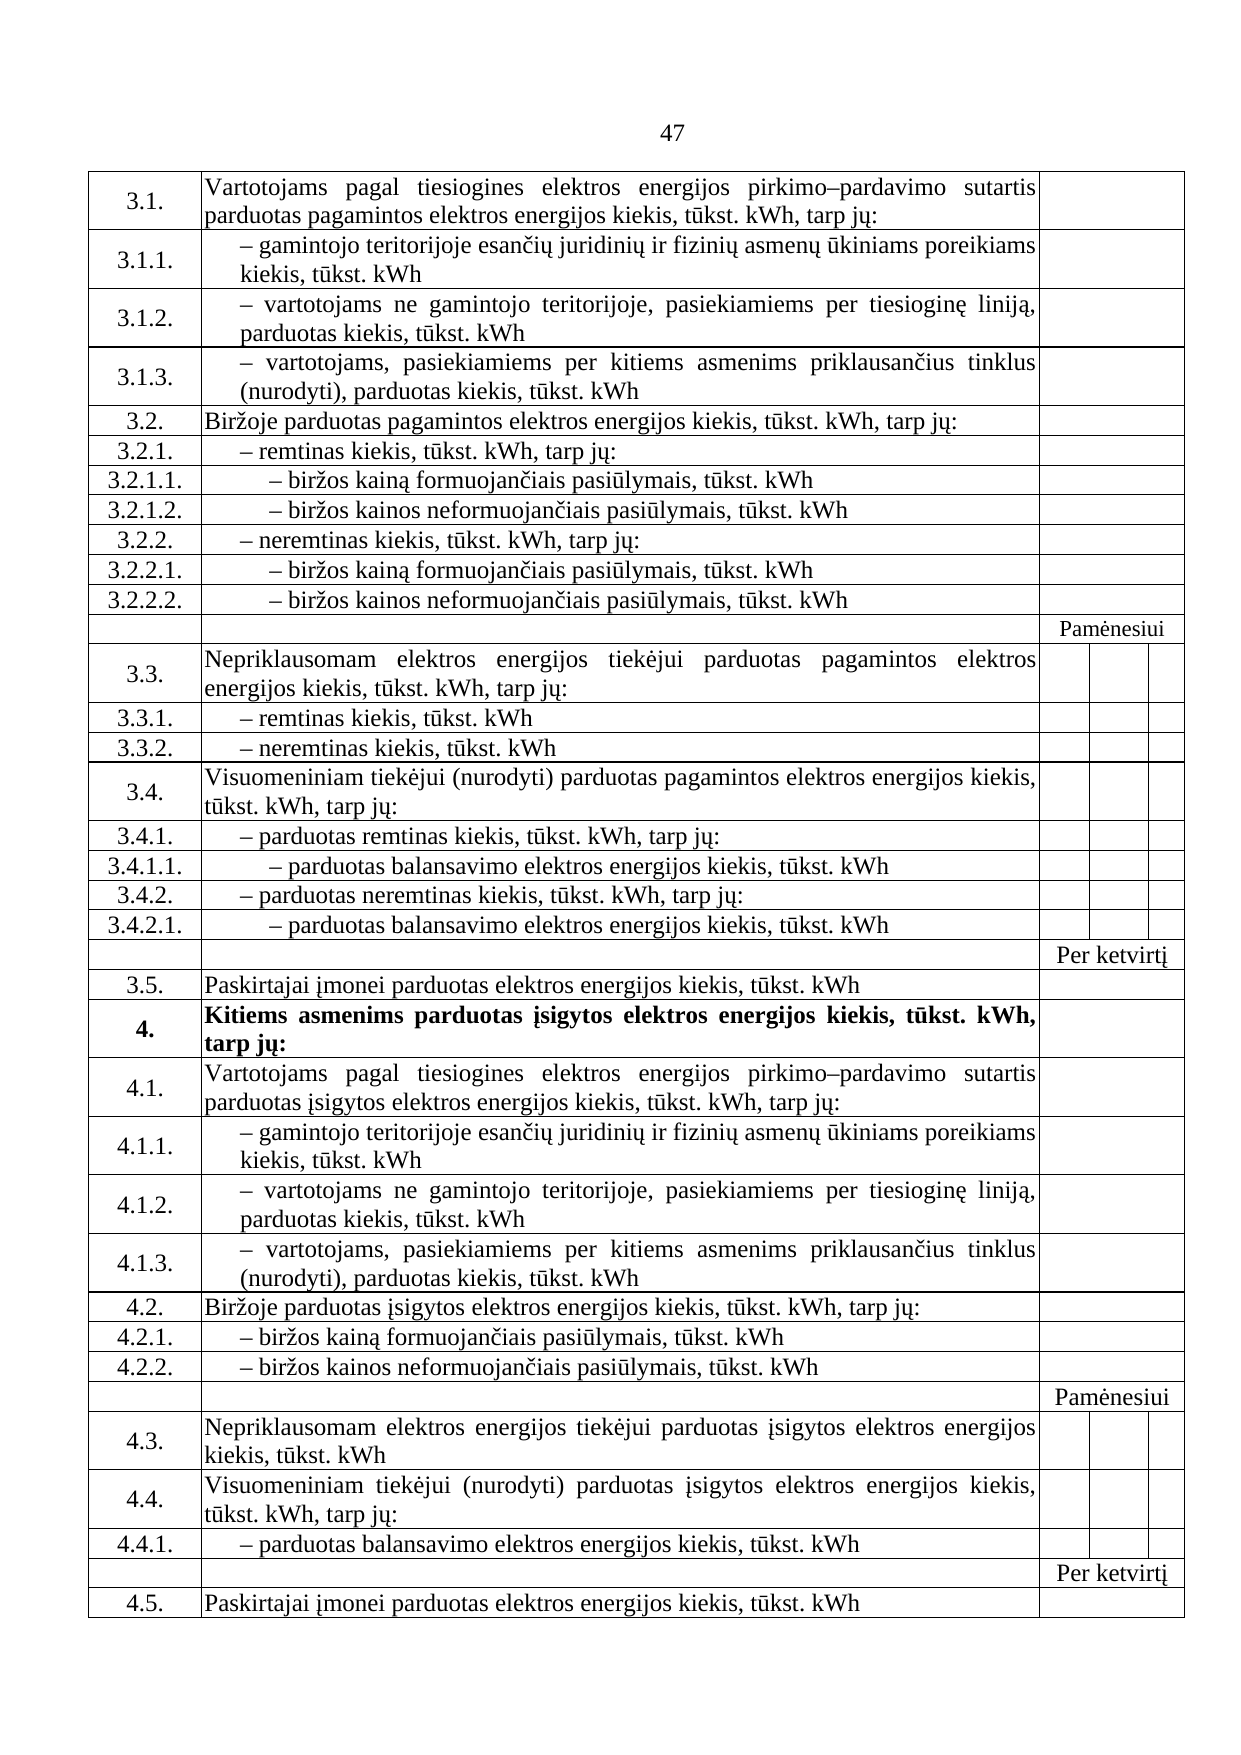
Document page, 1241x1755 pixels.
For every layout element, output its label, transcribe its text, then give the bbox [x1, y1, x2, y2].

table_cell 3.3.2. [89, 733, 201, 761]
table_cell [1040, 406, 1184, 435]
table_cell – parduotas balansavimo elektros energijos kiekis, tūkst. kWh [202, 1529, 1039, 1557]
table_cell [1090, 733, 1148, 761]
table_cell 4.2. [89, 1293, 201, 1321]
table_cell 3.2. [89, 406, 201, 435]
table_cell – vartotojams ne gamintojo teritorijoje, pasiekiamiems per tiesioginę liniją, parduotas kiekis, tūkst. kWh [202, 1175, 1039, 1233]
table_cell 4.2.1. [89, 1322, 201, 1351]
table_cell [89, 940, 201, 969]
table_cell – parduotas balansavimo elektros energijos kiekis, tūkst. kWh [202, 851, 1039, 879]
table_cell – biržos kainą formuojančiais pasiūlymais, tūkst. kWh [202, 555, 1039, 584]
table_cell 4.1.3. [89, 1234, 201, 1291]
table_cell [1040, 1117, 1184, 1174]
table_cell 3.2.2. [89, 525, 201, 554]
table_cell [202, 1559, 1039, 1587]
table_cell [1040, 1412, 1089, 1469]
table_cell Nepriklausomam elektros energijos tiekėjui parduotas pagamintos elektros energijos kiekis, tūkst. kWh, tarp jų: [202, 644, 1039, 702]
table_cell [1040, 348, 1184, 405]
table_cell 3.1.2. [89, 289, 201, 346]
table_cell 3.1. [89, 172, 201, 229]
table_cell [1090, 1412, 1148, 1469]
table_cell [1090, 1470, 1148, 1528]
table_cell [1040, 1000, 1184, 1057]
table_cell 3.2.2.2. [89, 585, 201, 613]
table_cell Pamėnesiui [1040, 615, 1184, 643]
table_cell – gamintojo teritorijoje esančių juridinių ir fizinių asmenų ūkiniams poreikiams kiekis, tūkst. kWh [202, 230, 1039, 288]
table_cell Per ketvirtį [1040, 940, 1184, 969]
table_cell [1090, 644, 1148, 702]
table_cell [1040, 555, 1184, 584]
table_cell Per ketvirtį [1040, 1559, 1184, 1587]
table_cell 3.3. [89, 644, 201, 702]
table_cell 3.2.1.2. [89, 495, 201, 524]
table_cell [1040, 733, 1089, 761]
table_cell Paskirtajai įmonei parduotas elektros energijos kiekis, tūkst. kWh [202, 1588, 1039, 1617]
table_cell [202, 940, 1039, 969]
table_cell [202, 1382, 1039, 1411]
table_cell [1040, 289, 1184, 346]
table_cell Paskirtajai įmonei parduotas elektros energijos kiekis, tūkst. kWh [202, 970, 1039, 999]
table_cell 3.5. [89, 970, 201, 999]
table_cell 3.4. [89, 763, 201, 820]
table_cell – neremtinas kiekis, tūkst. kWh, tarp jų: [202, 525, 1039, 554]
table_cell 3.4.1.1. [89, 851, 201, 879]
table_cell – biržos kainos neformuojančiais pasiūlymais, tūkst. kWh [202, 1352, 1039, 1381]
table_cell [1040, 821, 1089, 850]
table_cell 3.4.1. [89, 821, 201, 850]
table_cell – neremtinas kiekis, tūkst. kWh [202, 733, 1039, 761]
table_cell [89, 1559, 201, 1587]
table_cell – parduotas balansavimo elektros energijos kiekis, tūkst. kWh [202, 910, 1039, 939]
table_cell [1040, 525, 1184, 554]
table_cell [1149, 881, 1184, 909]
table_cell [1040, 436, 1184, 464]
table_cell [1040, 763, 1089, 820]
table_cell [1040, 970, 1184, 999]
table_cell – gamintojo teritorijoje esančių juridinių ir fizinių asmenų ūkiniams poreikiams kiekis, tūkst. kWh [202, 1117, 1039, 1174]
table_cell – vartotojams ne gamintojo teritorijoje, pasiekiamiems per tiesioginę liniją, parduotas kiekis, tūkst. kWh [202, 289, 1039, 346]
table_cell – biržos kainos neformuojančiais pasiūlymais, tūkst. kWh [202, 585, 1039, 613]
table_cell [1149, 703, 1184, 732]
table_cell [1040, 1293, 1184, 1321]
table_cell [1040, 1058, 1184, 1116]
table_cell [1149, 644, 1184, 702]
table_cell [1040, 910, 1089, 939]
table_cell Visuomeniniam tiekėjui (nurodyti) parduotas pagamintos elektros energijos kiekis, tūkst. kWh, tarp jų: [202, 763, 1039, 820]
table_cell Vartotojams pagal tiesiogines elektros energijos pirkimo‒pardavimo sutartis parduotas pagamintos elektros energijos kiekis, tūkst. kWh, tarp jų: [202, 172, 1039, 229]
table_cell [202, 615, 1039, 643]
table_cell – biržos kainą formuojančiais pasiūlymais, tūkst. kWh [202, 1322, 1039, 1351]
table_cell [1040, 703, 1089, 732]
table_cell [1149, 763, 1184, 820]
table_cell [1090, 703, 1148, 732]
table_cell 4.1.2. [89, 1175, 201, 1233]
table_cell [1040, 466, 1184, 494]
table_cell [1090, 881, 1148, 909]
table_cell [1149, 1412, 1184, 1469]
table_cell – vartotojams, pasiekiamiems per kitiems asmenims priklausančius tinklus (nurodyti), parduotas kiekis, tūkst. kWh [202, 348, 1039, 405]
table_cell [1149, 910, 1184, 939]
table_cell 4.5. [89, 1588, 201, 1617]
table_cell [1090, 1529, 1148, 1557]
table_cell 3.2.1. [89, 436, 201, 464]
table_cell Visuomeniniam tiekėjui (nurodyti) parduotas įsigytos elektros energijos kiekis, tūkst. kWh, tarp jų: [202, 1470, 1039, 1528]
table_cell [1040, 1529, 1089, 1557]
table_cell Pamėnesiui [1040, 1382, 1184, 1411]
table_cell [1090, 910, 1148, 939]
table_cell [1040, 495, 1184, 524]
table_cell 4.1.1. [89, 1117, 201, 1174]
table_cell 4.3. [89, 1412, 201, 1469]
table_cell – remtinas kiekis, tūkst. kWh, tarp jų: [202, 436, 1039, 464]
table_cell [1040, 1234, 1184, 1291]
table_cell 3.3.1. [89, 703, 201, 732]
table_cell 3.1.3. [89, 348, 201, 405]
table_cell [1149, 1529, 1184, 1557]
table_cell [1149, 733, 1184, 761]
table_cell [1040, 172, 1184, 229]
table_cell 4.4.1. [89, 1529, 201, 1557]
table_cell 4. [89, 1000, 201, 1057]
table_cell [1149, 851, 1184, 879]
table_cell [1040, 1322, 1184, 1351]
table_cell 3.4.2. [89, 881, 201, 909]
table_cell [1040, 644, 1089, 702]
table_cell – biržos kainą formuojančiais pasiūlymais, tūkst. kWh [202, 466, 1039, 494]
table_cell 4.4. [89, 1470, 201, 1528]
table_cell [89, 1382, 201, 1411]
table_cell [1040, 1470, 1089, 1528]
table_cell 3.2.2.1. [89, 555, 201, 584]
table_cell [1040, 1175, 1184, 1233]
table_cell [1040, 230, 1184, 288]
table_cell Biržoje parduotas pagamintos elektros energijos kiekis, tūkst. kWh, tarp jų: [202, 406, 1039, 435]
table_cell Biržoje parduotas įsigytos elektros energijos kiekis, tūkst. kWh, tarp jų: [202, 1293, 1039, 1321]
table_cell – parduotas neremtinas kiekis, tūkst. kWh, tarp jų: [202, 881, 1039, 909]
table_cell Nepriklausomam elektros energijos tiekėjui parduotas įsigytos elektros energijos kiekis, tūkst. kWh [202, 1412, 1039, 1469]
table_cell – vartotojams, pasiekiamiems per kitiems asmenims priklausančius tinklus (nurodyti), parduotas kiekis, tūkst. kWh [202, 1234, 1039, 1291]
table_cell – remtinas kiekis, tūkst. kWh [202, 703, 1039, 732]
table_cell [1090, 851, 1148, 879]
table_cell Vartotojams pagal tiesiogines elektros energijos pirkimo‒pardavimo sutartis parduotas įsigytos elektros energijos kiekis, tūkst. kWh, tarp jų: [202, 1058, 1039, 1116]
table_cell [89, 615, 201, 643]
table_cell [1040, 881, 1089, 909]
table_cell Kitiems asmenims parduotas įsigytos elektros energijos kiekis, tūkst. kWh, tarp jų: [202, 1000, 1039, 1057]
table_cell [1149, 821, 1184, 850]
table_cell – biržos kainos neformuojančiais pasiūlymais, tūkst. kWh [202, 495, 1039, 524]
table_cell 4.1. [89, 1058, 201, 1116]
table_cell [1149, 1470, 1184, 1528]
table_cell 3.4.2.1. [89, 910, 201, 939]
table_cell [1040, 1588, 1184, 1617]
table_cell 3.1.1. [89, 230, 201, 288]
table_cell [1090, 763, 1148, 820]
table_cell [1040, 851, 1089, 879]
table_cell 3.2.1.1. [89, 466, 201, 494]
table_cell [1090, 821, 1148, 850]
table_cell [1040, 585, 1184, 613]
table_cell – parduotas remtinas kiekis, tūkst. kWh, tarp jų: [202, 821, 1039, 850]
table_cell [1040, 1352, 1184, 1381]
table_cell 4.2.2. [89, 1352, 201, 1381]
